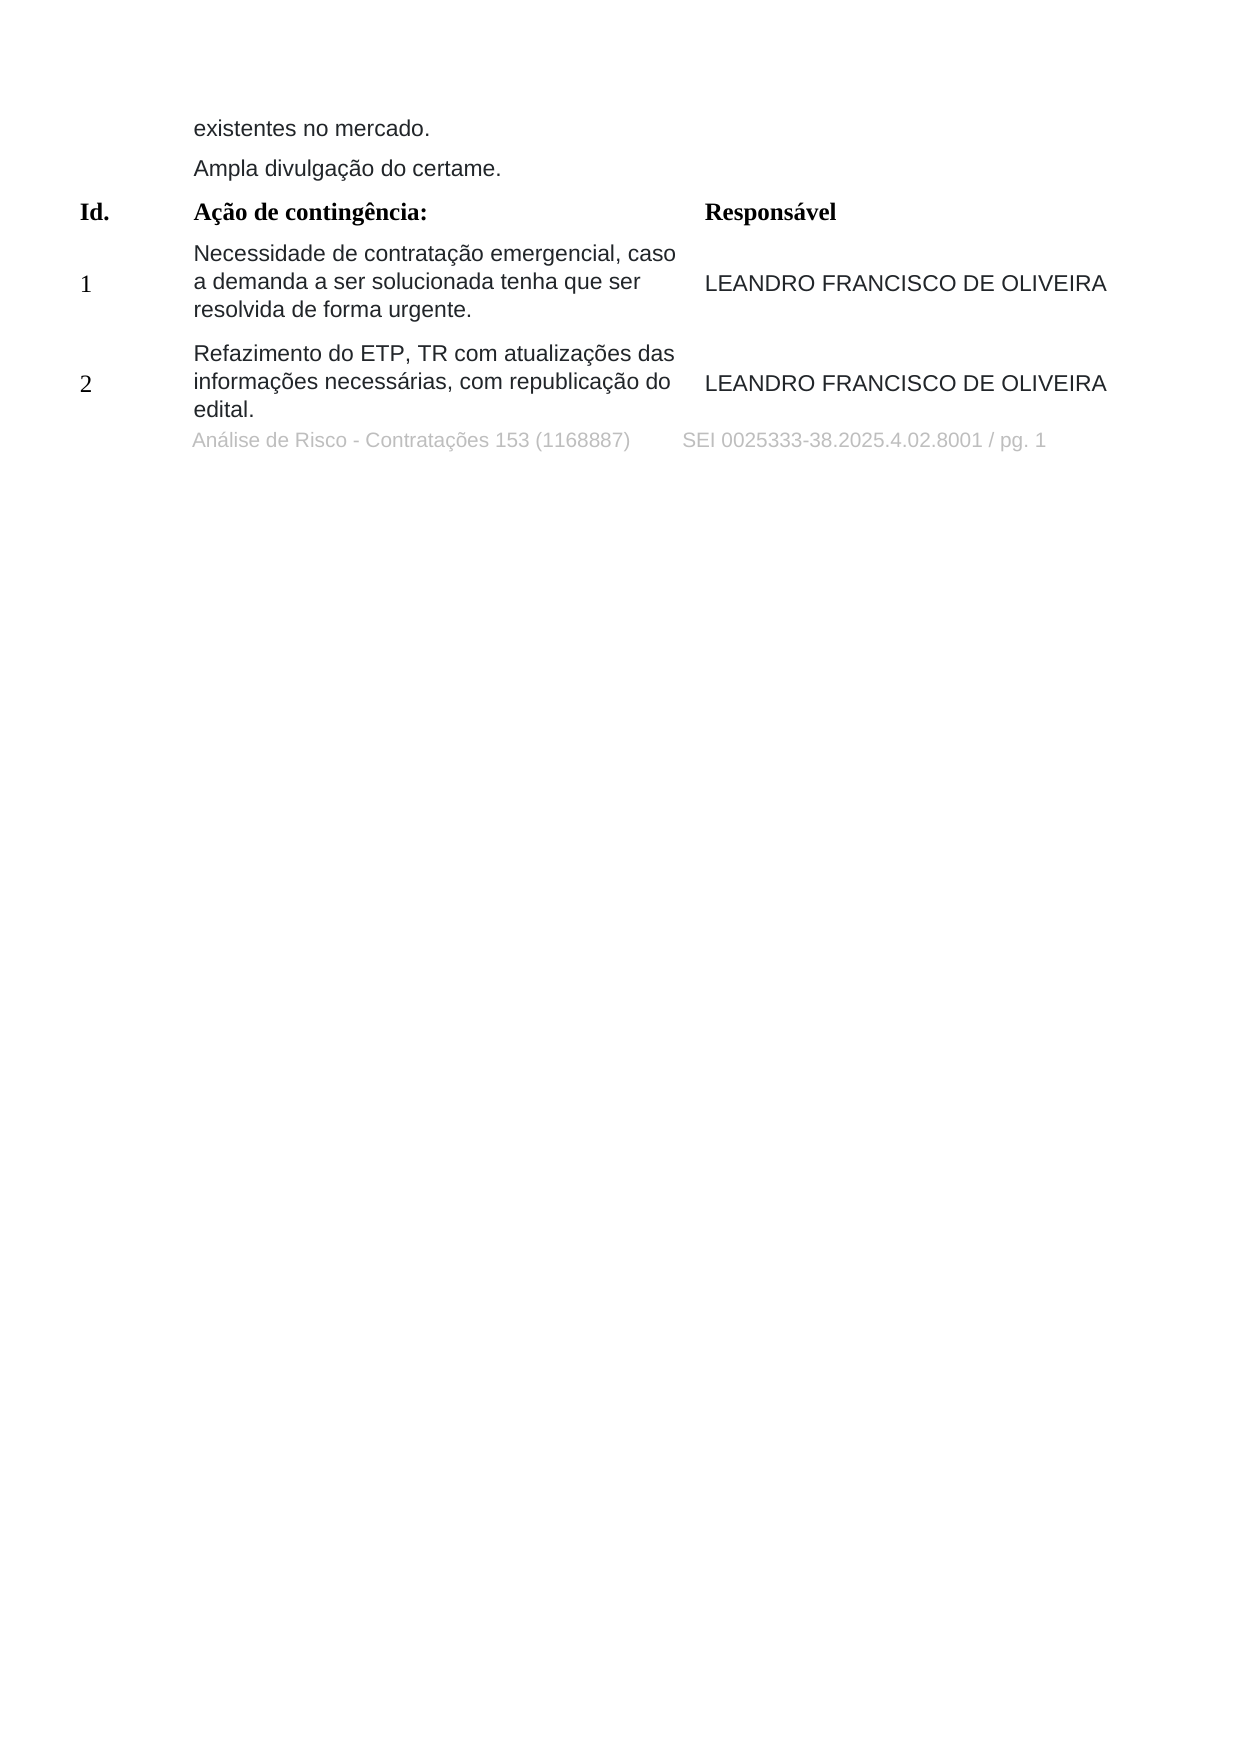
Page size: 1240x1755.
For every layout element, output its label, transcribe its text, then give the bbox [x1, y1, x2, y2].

table_cell Refazimento do ETP, TR com atualizações das informações necessárias, com republicação do edital. [186, 328, 698, 428]
text Análise de Risco - Contratações 153 (1168887) SEI 0025333-38.2025.4.02.8001 / pg. 1 [192, 428, 1118, 452]
table_cell 2 [73, 328, 186, 428]
table_cell Id. [73, 186, 186, 228]
table_cell [698, 143, 1167, 186]
table_cell [73, 143, 186, 186]
table_cell 1 [73, 228, 186, 328]
table_cell Ação de contingência: [186, 186, 698, 228]
table_cell Necessidade de contratação emergencial, caso a demanda a ser solucionada tenha que ser resolvida de forma urgente. [186, 228, 698, 328]
table_cell LEANDRO FRANCISCO DE OLIVEIRA [698, 228, 1167, 328]
table_cell LEANDRO FRANCISCO DE OLIVEIRA [698, 328, 1167, 428]
table_cell existentes no mercado. [186, 103, 698, 143]
table_cell [73, 103, 186, 143]
table_cell Ampla divulgação do certame. [186, 143, 698, 186]
table_cell [698, 103, 1167, 143]
table_cell Responsável [698, 186, 1167, 228]
